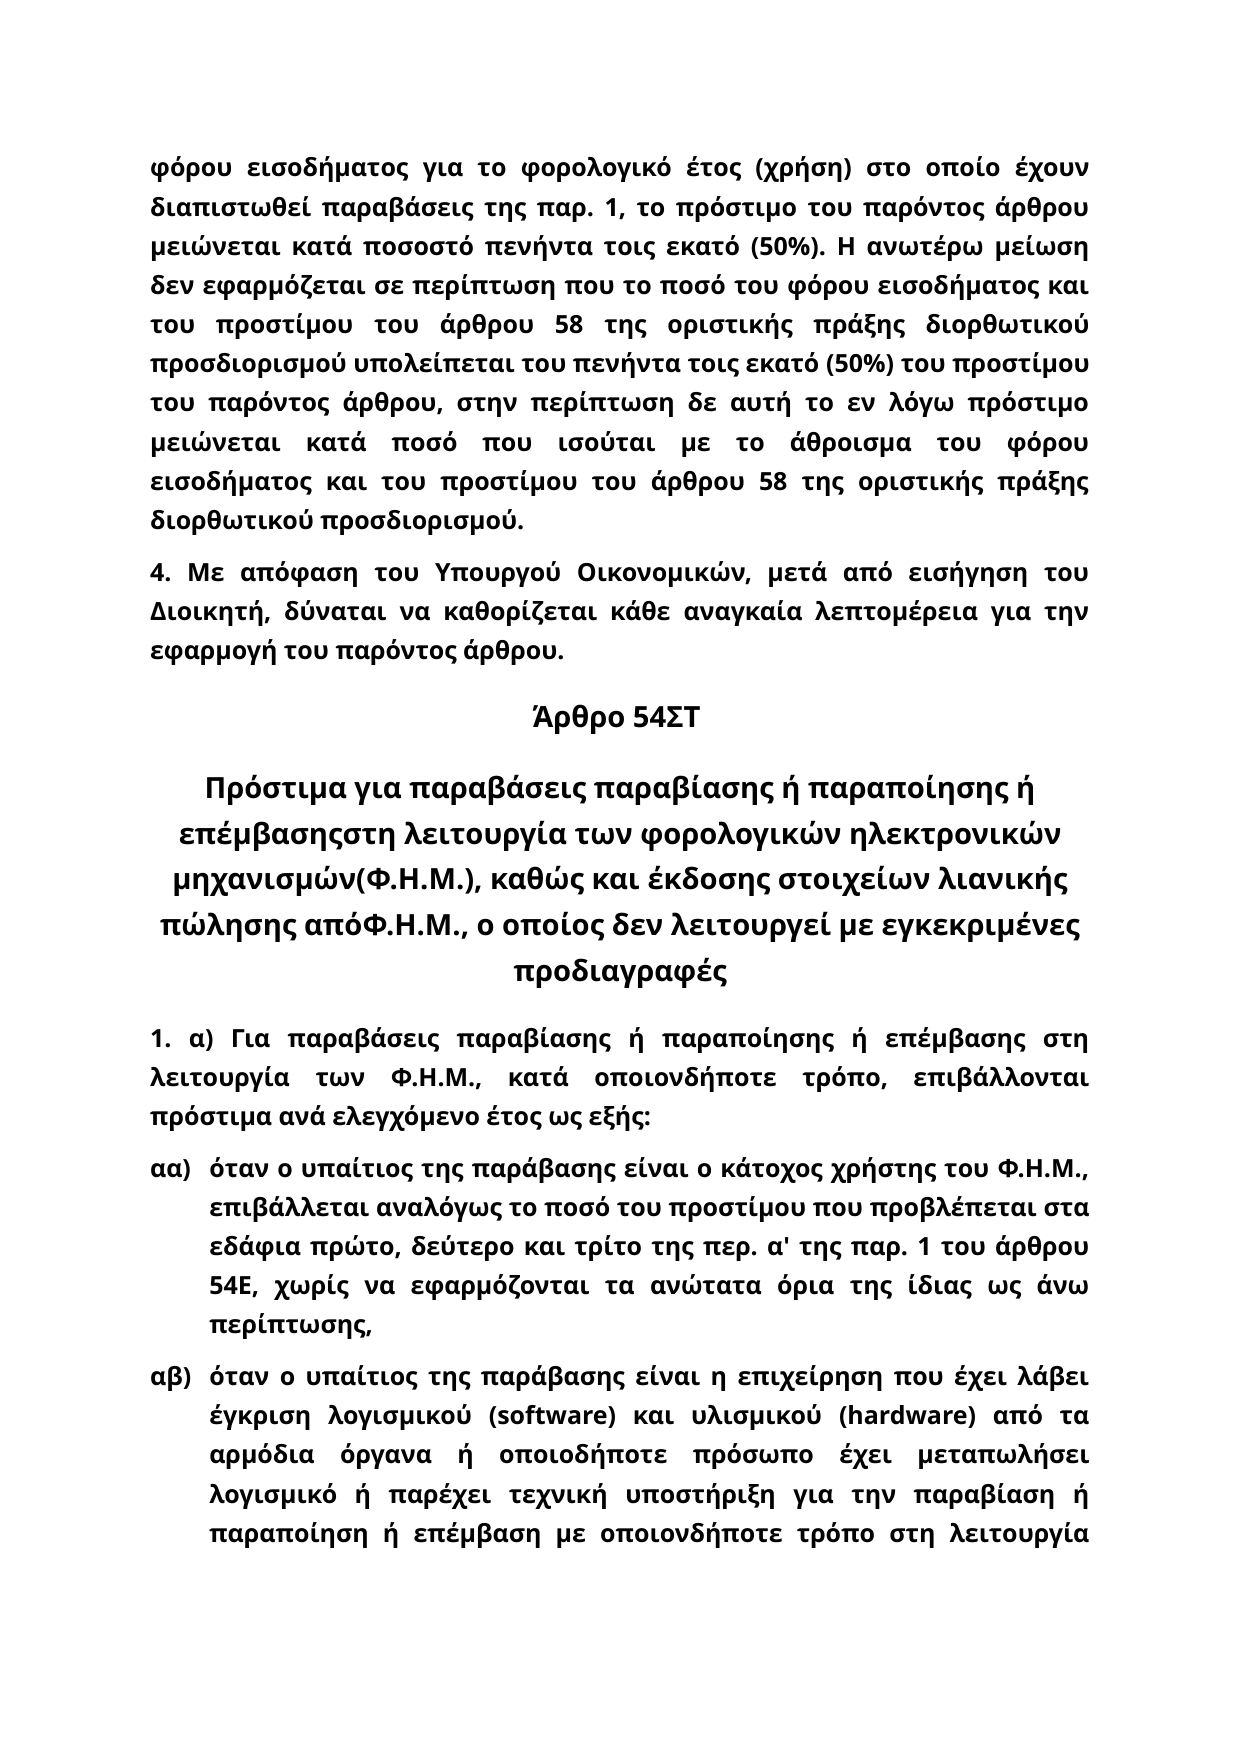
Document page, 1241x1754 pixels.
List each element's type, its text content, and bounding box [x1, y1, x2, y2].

subtitle Άρθρο 54ΣΤ [150, 697, 1090, 736]
list αα) όταν ο υπαίτιος της παράβασης είναι ο κάτοχος χρήστης του Φ.Η.Μ., επιβάλλεται αναλόγως το ποσό του προστίμου που προβλέπεται στα εδάφια πρώτο, δεύτερο και τρίτο της περ. α' της παρ. 1 του άρθρου 54Ε, χωρίς να εφαρμόζονται τα ανώτατα όρια της ίδιας ως άνω περίπτωσης, [150, 1150, 1090, 1341]
list αβ) όταν ο υπαίτιος της παράβασης είναι η επιχείρηση που έχει λάβει έγκριση λογισμικού (software) και υλισμικού (hardware) από τα αρμόδια όργανα ή οποιοδήποτε πρόσωπο έχει μεταπωλήσει λογισμικό ή παρέχει τεχνική υποστήριξη για την παραβίαση ή παραποίηση ή επέμβαση με οποιονδήποτε τρόπο στη λειτουργία [150, 1359, 1090, 1549]
text 1. α) Για παραβάσεις παραβίασης ή παραποίησης ή επέμβασης στη λειτουργία των Φ.Η.Μ., κατά οποιονδήποτε τρόπο, επιβάλλονται πρόστιμα ανά ελεγχόμενο έτος ως εξής: [150, 1020, 1090, 1133]
subtitle Πρόστιμα για παραβάσεις παραβίασης ή παραποίησης ή επέμβασηςστη λειτουργία των φορολογικών ηλεκτρονικών μηχανισμών(Φ.Η.Μ.), καθώς και έκδοσης στοιχείων λιανικής πώλησης απόΦ.Η.Μ., ο οποίος δεν λειτουργεί με εγκεκριμένες προδιαγραφές [150, 767, 1090, 989]
text 4. Με απόφαση του Υπουργού Οικονομικών, μετά από εισήγηση του Διοικητή, δύναται να καθορίζεται κάθε αναγκαία λεπτομέρεια για την εφαρμογή του παρόντος άρθρου. [150, 554, 1090, 667]
text φόρου εισοδήματος για το φορολογικό έτος (χρήση) στο οποίο έχουν διαπιστωθεί παραβάσεις της παρ. 1, το πρόστιμο του παρόντος άρθρου μειώνεται κατά ποσοστό πενήντα τοις εκατό (50%). Η ανωτέρω μείωση δεν εφαρμόζεται σε περίπτωση που το ποσό του φόρου εισοδήματος και του προστίμου του άρθρου 58 της οριστικής πράξης διορθωτικού προσδιορισμού υπολείπεται του πενήντα τοις εκατό (50%) του προστίμου του παρόντος άρθρου, στην περίπτωση δε αυτή το εν λόγω πρόστιμο μειώνεται κατά ποσό που ισούται με το άθροισμα του φόρου εισοδήματος και του προστίμου του άρθρου 58 της οριστικής πράξης διορθωτικού προσδιορισμού. [150, 150, 1090, 537]
